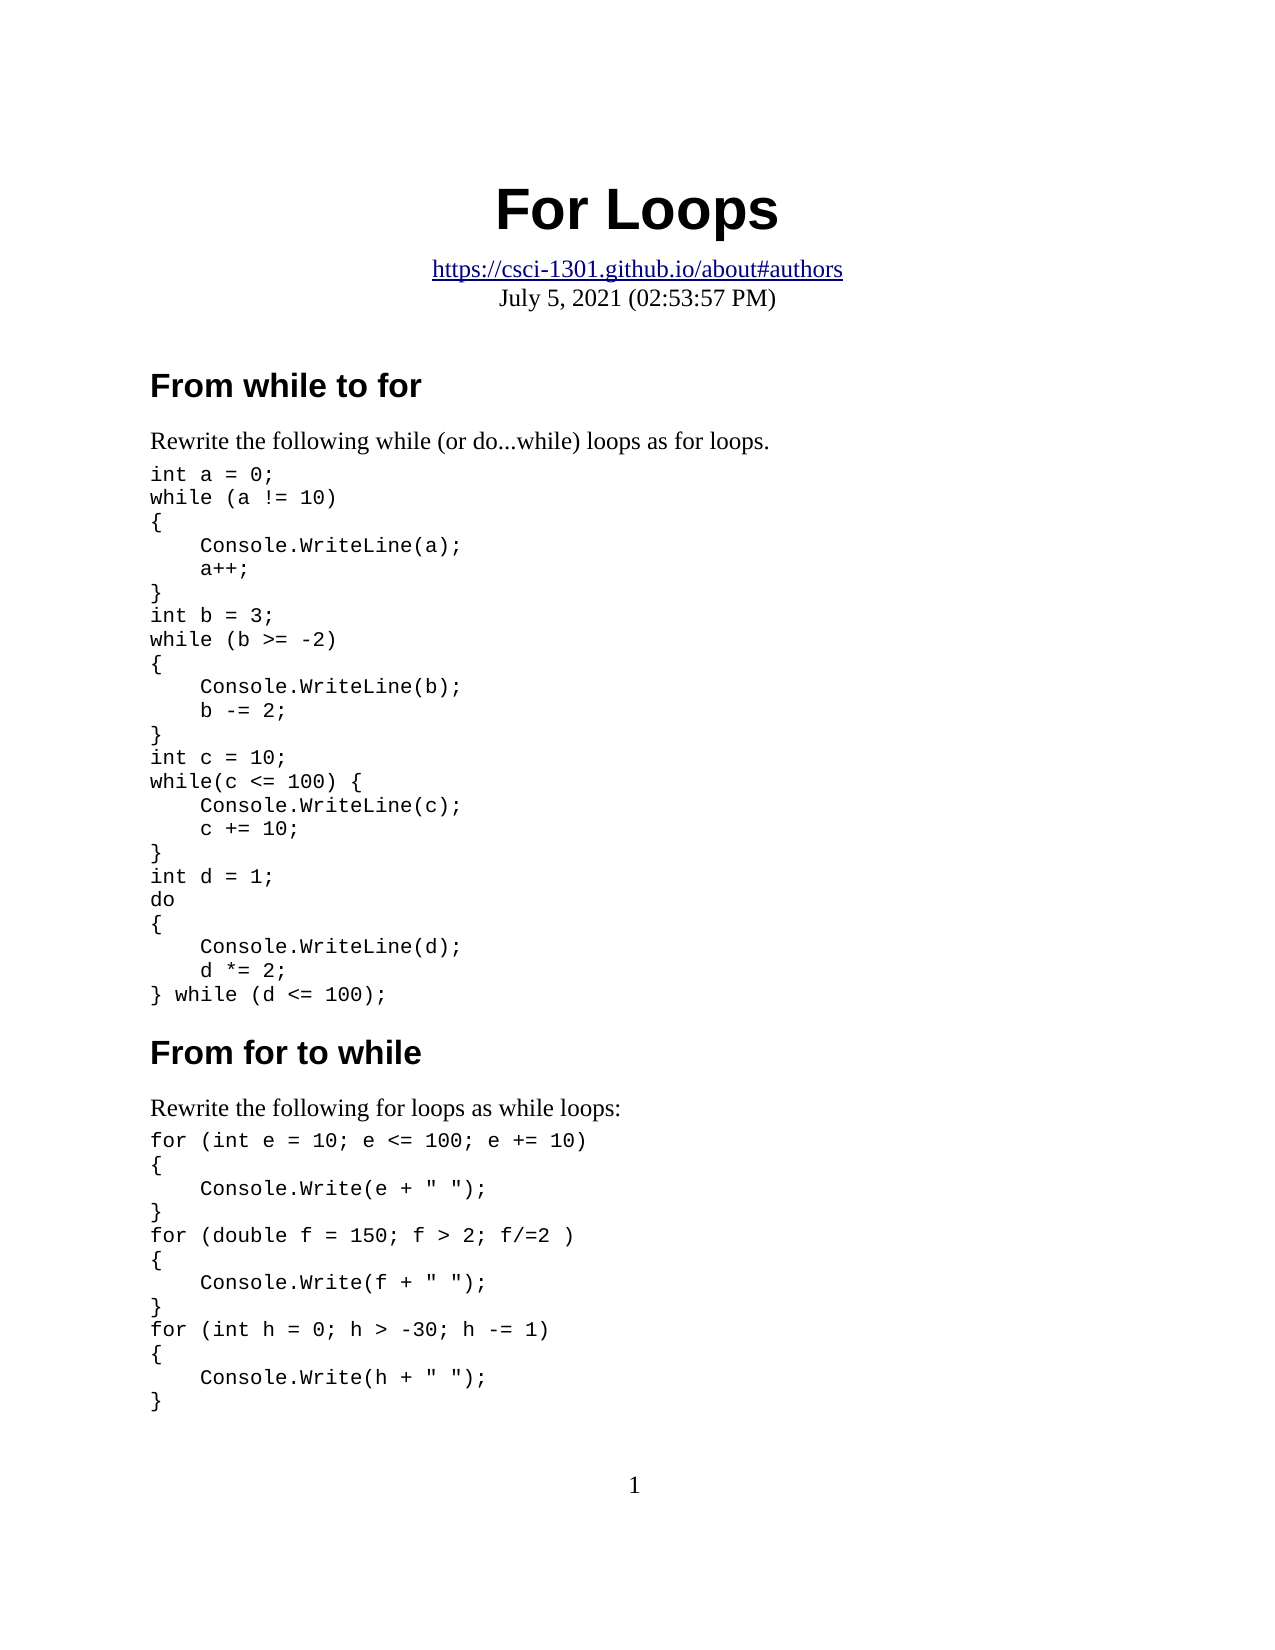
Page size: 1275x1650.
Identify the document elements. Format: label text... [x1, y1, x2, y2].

text } [150, 842, 1125, 866]
text { [150, 913, 1125, 937]
text a++; [150, 558, 1125, 582]
subtitle From for to while [150, 1032, 1125, 1071]
text { [150, 1248, 1125, 1272]
text { [150, 511, 1125, 534]
text } [150, 582, 1125, 606]
text int b = 3; [150, 606, 1125, 629]
text Rewrite the following while (or do...while) loops as for loops. [150, 426, 1125, 455]
text July 5, 2021 (02:53:57 PM) [150, 283, 1125, 312]
text c += 10; [150, 818, 1125, 842]
text } [150, 1390, 1125, 1414]
text https://csci-1301.github.io/about#authors [150, 254, 1125, 283]
text Console.WriteLine(c); [150, 795, 1125, 818]
text Console.WriteLine(b); [150, 676, 1125, 700]
text for (int e = 10; e <= 100; e += 10) [150, 1130, 1125, 1154]
text while (a != 10) [150, 487, 1125, 511]
text } [150, 1296, 1125, 1319]
text Console.Write(h + " "); [150, 1367, 1125, 1390]
subtitle From while to for [150, 366, 1125, 404]
text d *= 2; [150, 960, 1125, 984]
text int d = 1; [150, 866, 1125, 889]
text while (b >= -2) [150, 629, 1125, 653]
title For Loops [150, 175, 1125, 242]
text int a = 0; [150, 464, 1125, 487]
text Console.WriteLine(a); [150, 534, 1125, 558]
text { [150, 1343, 1125, 1367]
text Rewrite the following for loops as while loops: [150, 1093, 1125, 1121]
text Console.Write(e + " "); [150, 1178, 1125, 1201]
text while(c <= 100) { [150, 771, 1125, 795]
text } while (d <= 100); [150, 984, 1125, 1007]
text Console.WriteLine(d); [150, 937, 1125, 960]
text { [150, 1154, 1125, 1178]
text } [150, 1201, 1125, 1225]
text Console.Write(f + " "); [150, 1272, 1125, 1296]
text } [150, 724, 1125, 747]
text b -= 2; [150, 700, 1125, 724]
text do [150, 889, 1125, 913]
text { [150, 653, 1125, 676]
text int c = 10; [150, 747, 1125, 771]
text for (int h = 0; h > -30; h -= 1) [150, 1319, 1125, 1343]
text for (double f = 150; f > 2; f/=2 ) [150, 1225, 1125, 1248]
